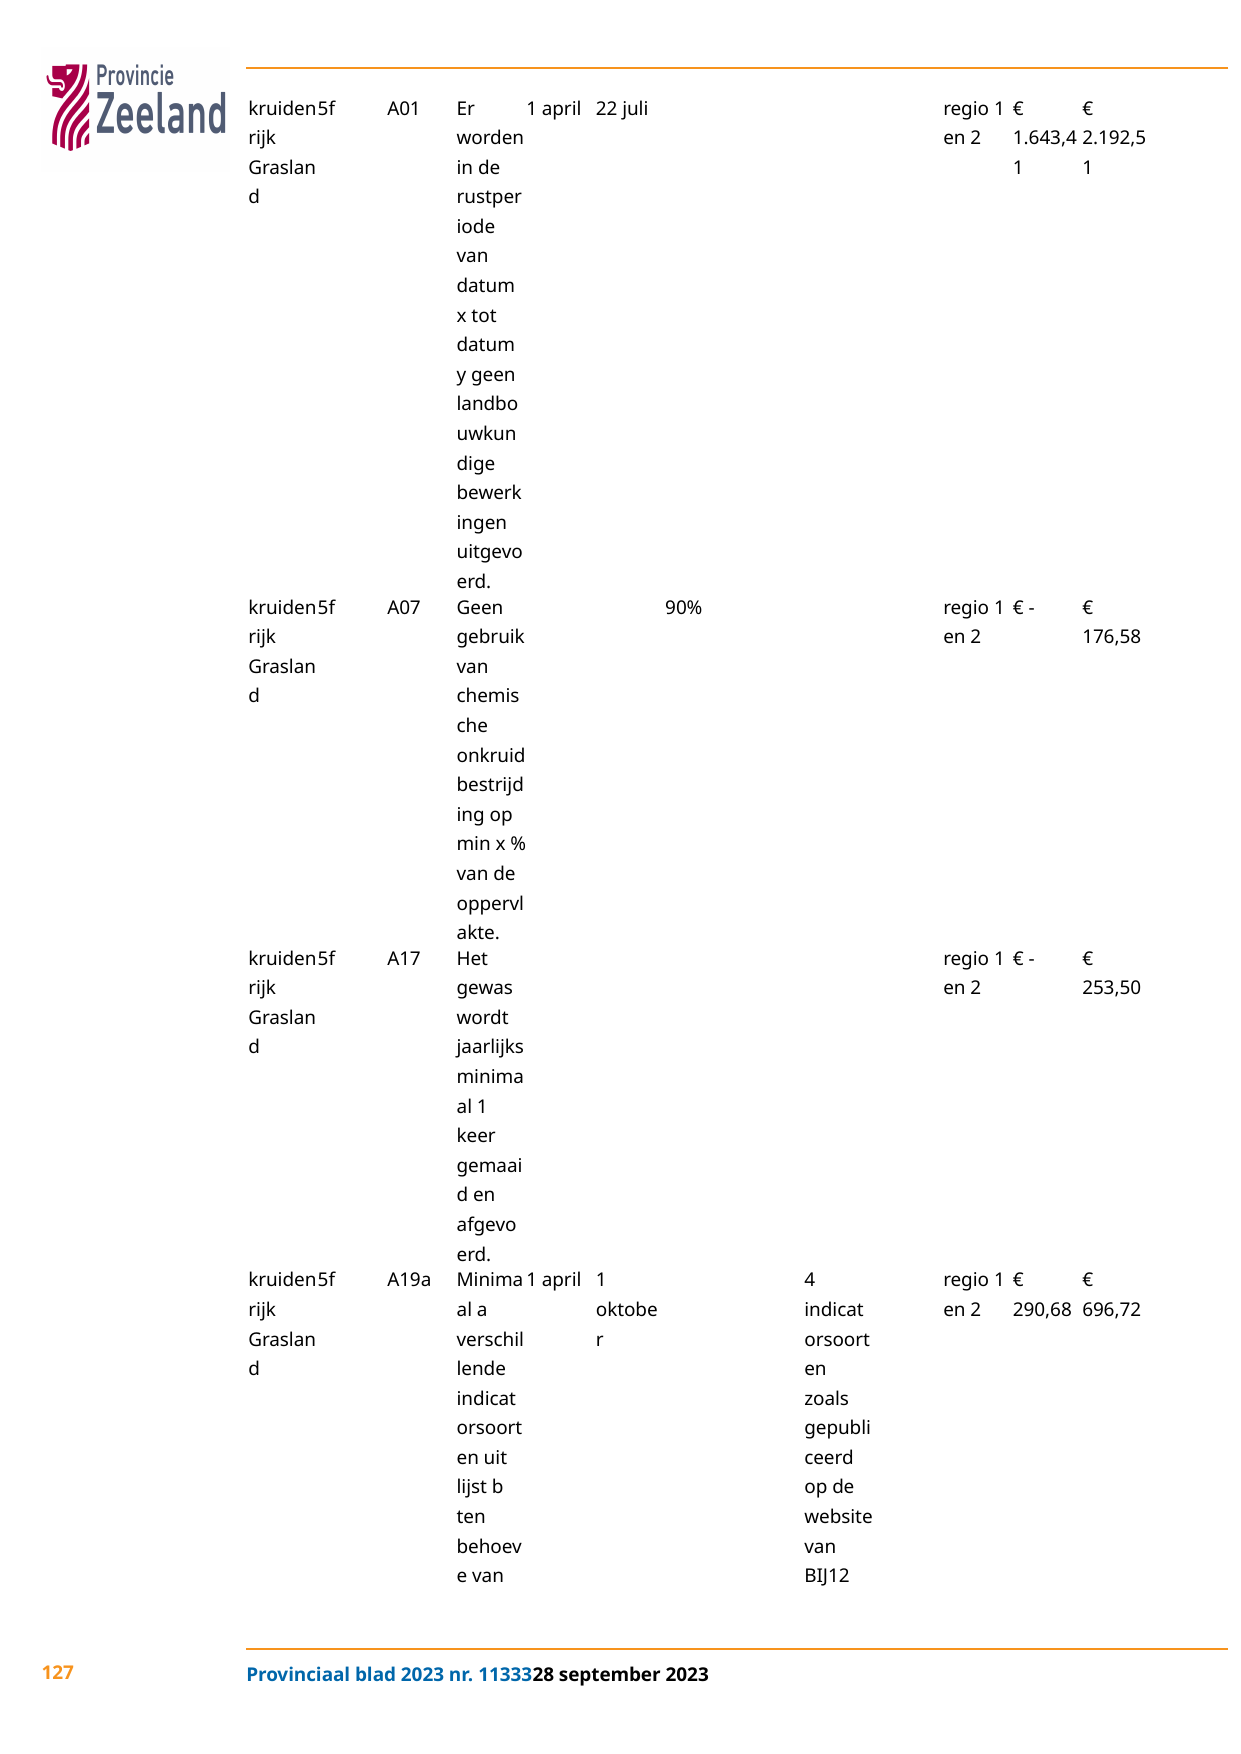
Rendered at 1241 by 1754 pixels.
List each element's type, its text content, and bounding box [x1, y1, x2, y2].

table_cell 1 april [526, 1267, 596, 1588]
table_cell regio 1 en 2 [943, 95, 1013, 594]
table_cell [735, 945, 804, 1267]
table_cell € 290,68 [1013, 1267, 1082, 1588]
table_cell [874, 594, 943, 945]
table_cell [735, 1267, 804, 1588]
table_cell 5f [318, 594, 387, 945]
table_cell € 696,72 [1082, 1267, 1152, 1588]
table_cell € 176,58 [1082, 594, 1152, 945]
table_cell [874, 1267, 943, 1588]
table_cell € 1.643,41 [1013, 95, 1082, 594]
table_cell € - [1013, 945, 1082, 1267]
table_cell [526, 594, 596, 945]
table_cell € - [1013, 594, 1082, 945]
table_cell kruidenrijk Grasland [248, 594, 317, 945]
table_cell 1 oktober [596, 1267, 665, 1588]
table_cell 5f [318, 95, 387, 594]
table_cell [596, 945, 665, 1267]
table_cell 1 april [526, 95, 596, 594]
table_cell [596, 594, 665, 945]
table_cell [526, 945, 596, 1267]
table_cell [874, 945, 943, 1267]
table_cell Het gewas wordt jaarlijks minimaal 1 keer gemaaid en afgevoerd. [456, 945, 526, 1267]
table_cell kruidenrijk Grasland [248, 95, 317, 594]
table_cell € 2.192,51 [1082, 95, 1152, 594]
table_cell 5f [318, 1267, 387, 1588]
table_cell [804, 95, 873, 594]
table_cell [804, 594, 873, 945]
table_cell [665, 95, 734, 594]
table_cell 5f [318, 945, 387, 1267]
table_cell [735, 594, 804, 945]
table_cell A17 [387, 945, 456, 1267]
table_cell A19a [387, 1267, 456, 1588]
table_cell A01 [387, 95, 456, 594]
table_cell [804, 945, 873, 1267]
table_cell [665, 945, 734, 1267]
table_cell 90% [665, 594, 734, 945]
table_cell Minimaal a verschillende indicatorsoorten uit lijst b ten behoeve van [456, 1267, 526, 1588]
table_cell 22 juli [596, 95, 665, 594]
table_cell [874, 95, 943, 594]
table_cell 4 indicatorsoorten zoals gepubliceerd op de website van BIJ12 [804, 1267, 873, 1588]
table_cell regio 1 en 2 [943, 945, 1013, 1267]
table_cell Er worden in de rustperiode van datum x tot datum y geen landbouwkundige bewerkingen uitgevoerd. [456, 95, 526, 594]
table_cell kruidenrijk Grasland [248, 945, 317, 1267]
table_cell € 253,50 [1082, 945, 1152, 1267]
table_cell A07 [387, 594, 456, 945]
table_cell kruidenrijk Grasland [248, 1267, 317, 1588]
picture [41, 47, 231, 172]
table_cell Geen gebruik van chemische onkruidbestrijding op min x % van de oppervlakte. [456, 594, 526, 945]
table_cell regio 1 en 2 [943, 1267, 1013, 1588]
table_cell [735, 95, 804, 594]
table_cell [665, 1267, 734, 1588]
table_cell regio 1 en 2 [943, 594, 1013, 945]
